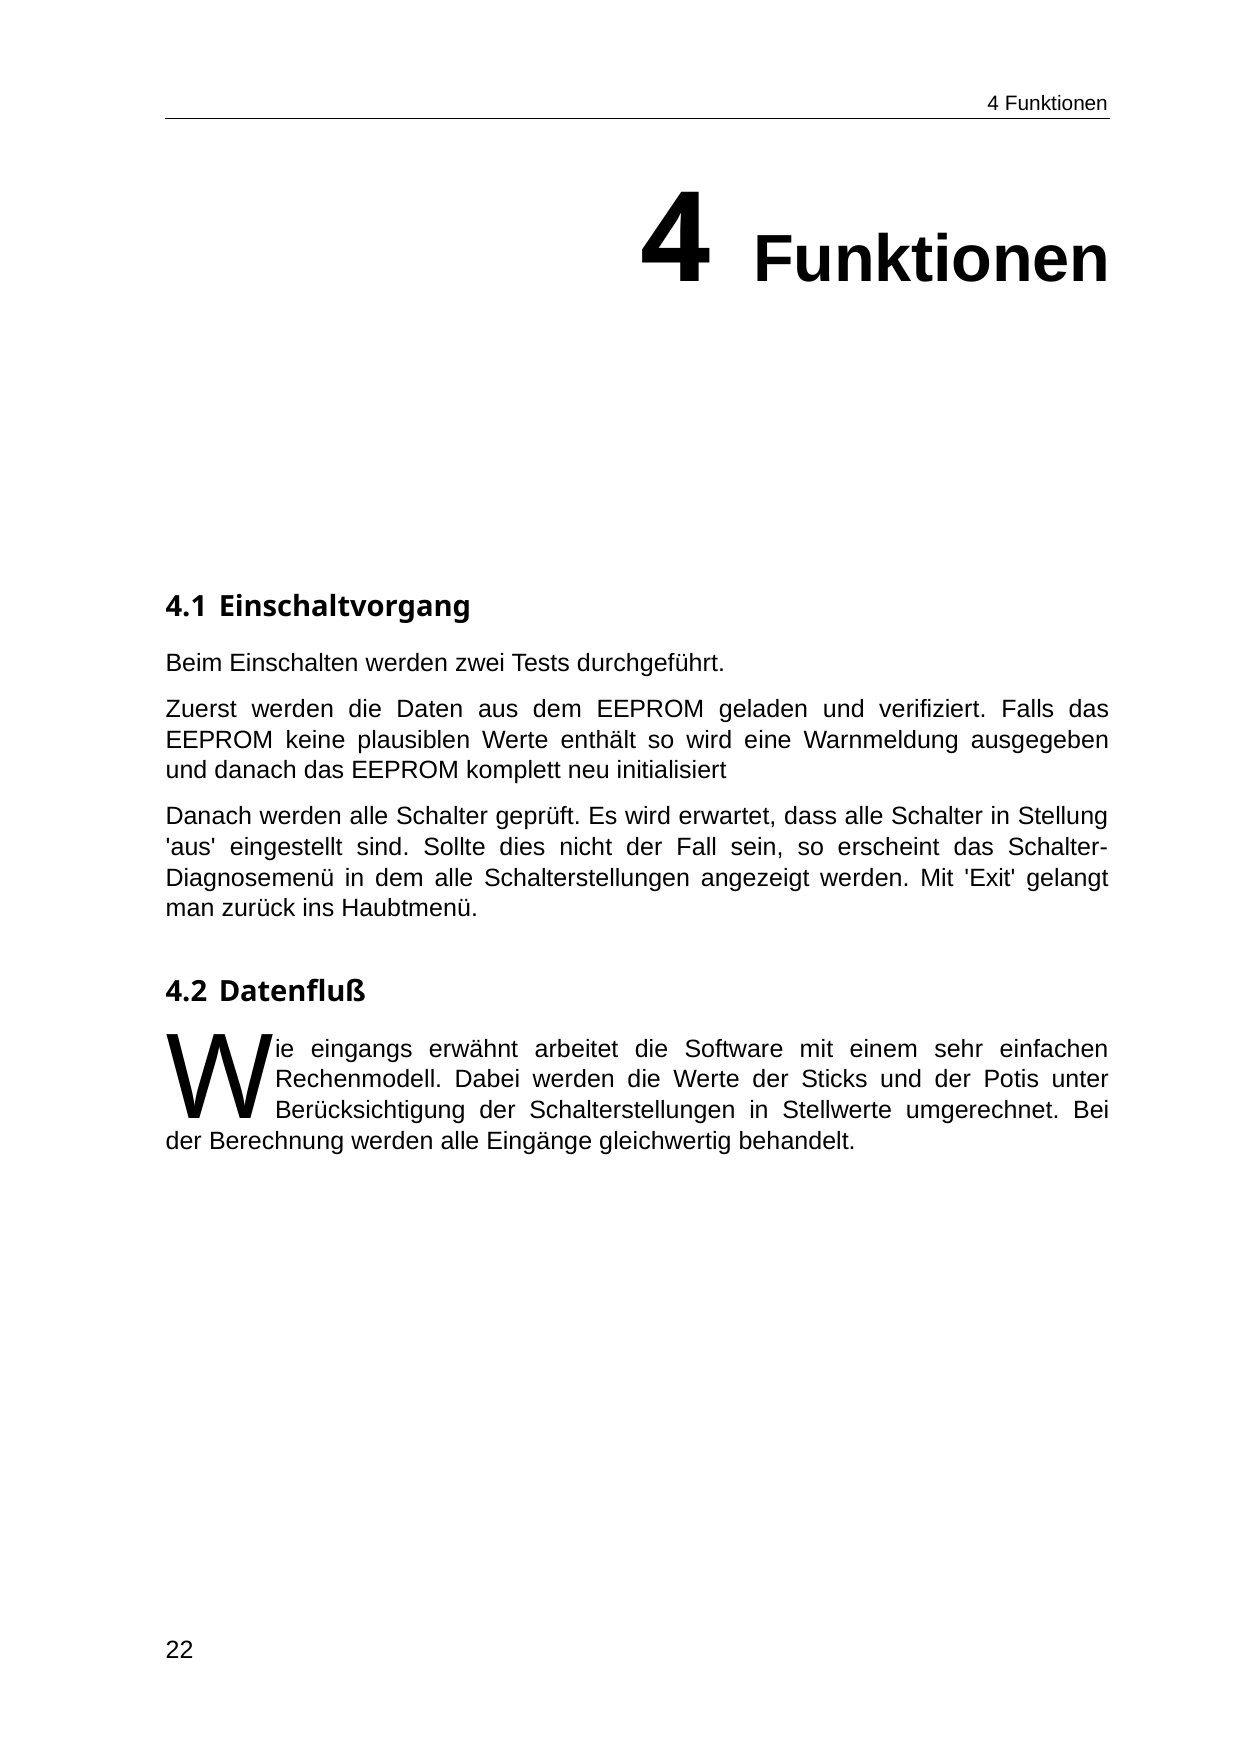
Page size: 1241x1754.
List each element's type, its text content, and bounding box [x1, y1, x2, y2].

subtitle Datenfluß [165, 971, 1110, 1010]
text Wie eingangs erwähnt arbeitet die Software mit einem sehr einfachen Rechenmodell. Dabei werden die Werte der Sticks und der Potis unter Berücksichtigung der Schalterstellungen in Stellwerte umgerechnet. Bei der Berechnung werden alle Eingänge gleichwertig behandelt. [165, 1034, 1110, 1155]
text Danach werden alle Schalter geprüft. Es wird erwartet, dass alle Schalter in Stellung 'aus' eingestellt sind. Sollte dies nicht der Fall sein, so erscheint das Schalter-Diagnosemenü in dem alle Schalterstellungen angezeigt werden. Mit 'Exit' gelangt man zurück ins Haubtmenü. [165, 802, 1110, 922]
text Zuerst werden die Daten aus dem EEPROM geladen und verifiziert. Falls das EEPROM keine plausiblen Werte enthält so wird eine Warnmeldung ausgegeben und danach das EEPROM komplett neu initialisiert [165, 695, 1110, 784]
subtitle Funktionen [224, 147, 1110, 317]
subtitle Einschaltvorgang [165, 586, 1110, 625]
text Beim Einschalten werden zwei Tests durchgeführt. [165, 649, 1110, 677]
